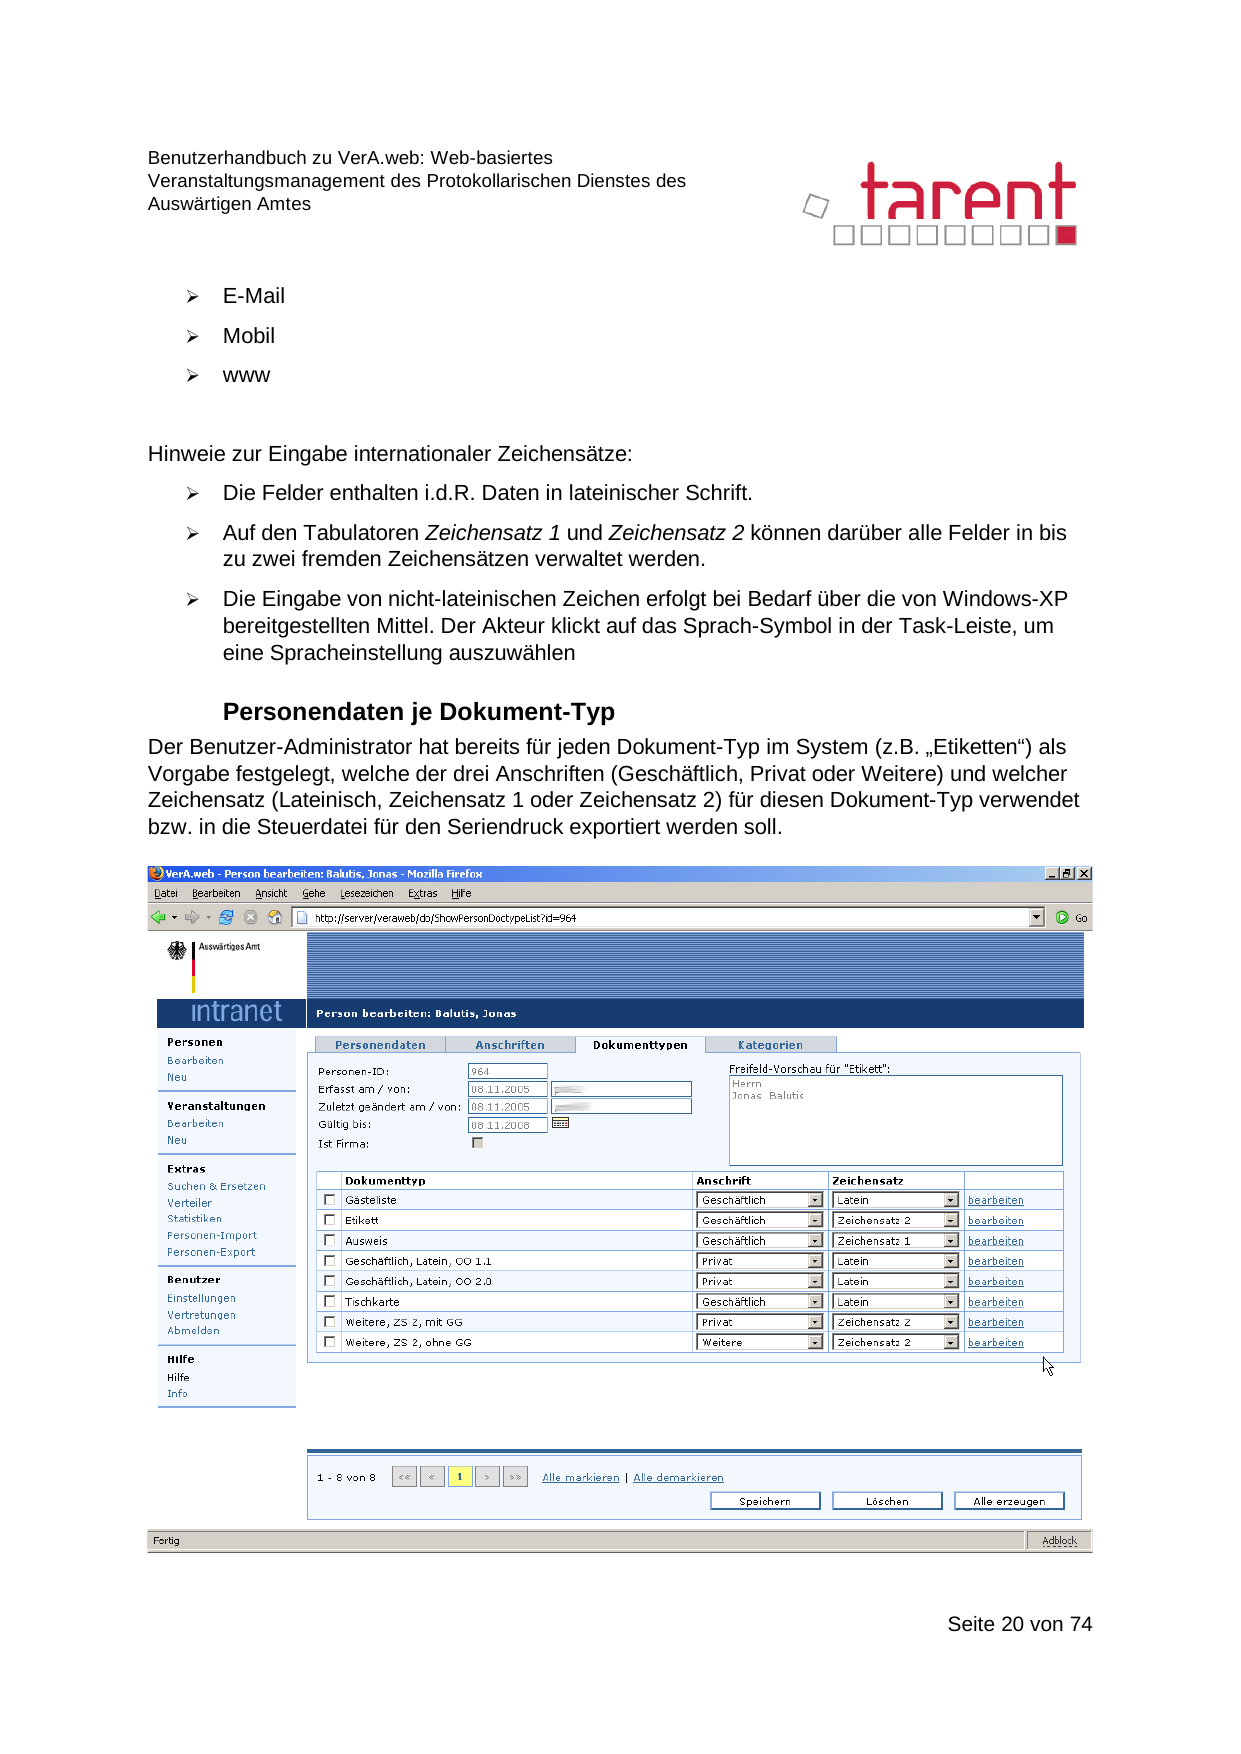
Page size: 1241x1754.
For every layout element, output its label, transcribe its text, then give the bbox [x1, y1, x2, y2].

list Mobil [185, 323, 1092, 348]
list Die Eingabe von nicht-lateinischen Zeichen erfolgt bei Bedarf über die von Windows-XP bereitgestellten Mittel. Der Akteur klickt auf das Sprach-Symbol in der Task-Leiste, um eine Spracheinstellung auszuwählen [185, 586, 1092, 664]
text Hinweie zur Eingabe internationaler Zeichensätze: [148, 441, 1092, 466]
picture [147, 866, 1093, 1553]
list E-Mail [185, 284, 1092, 308]
subtitle Personendaten je Dokument-Typ [148, 697, 1092, 725]
list www [185, 362, 1092, 387]
text Der Benutzer-Administrator hat bereits für jeden Dokument-Typ im System (z.B. „Etiketten“) als Vorgabe festgelegt, welche der drei Anschriften (Geschäftlich, Privat oder Weitere) und welcher Zeichensatz (Lateinisch, Zeichensatz 1 oder Zeichensatz 2) für diesen Dokument-Typ verwendet bzw. in die Steuerdatei für den Seriendruck exportiert werden soll. [148, 734, 1092, 866]
list Die Felder enthalten i.d.R. Daten in lateinischer Schrift. [185, 481, 1092, 505]
list Auf den Tabulatoren Zeichensatz 1 und Zeichensatz 2 können darüber alle Felder in bis zu zwei fremden Zeichensätzen verwaltet werden. [185, 520, 1092, 571]
picture [790, 151, 1091, 255]
